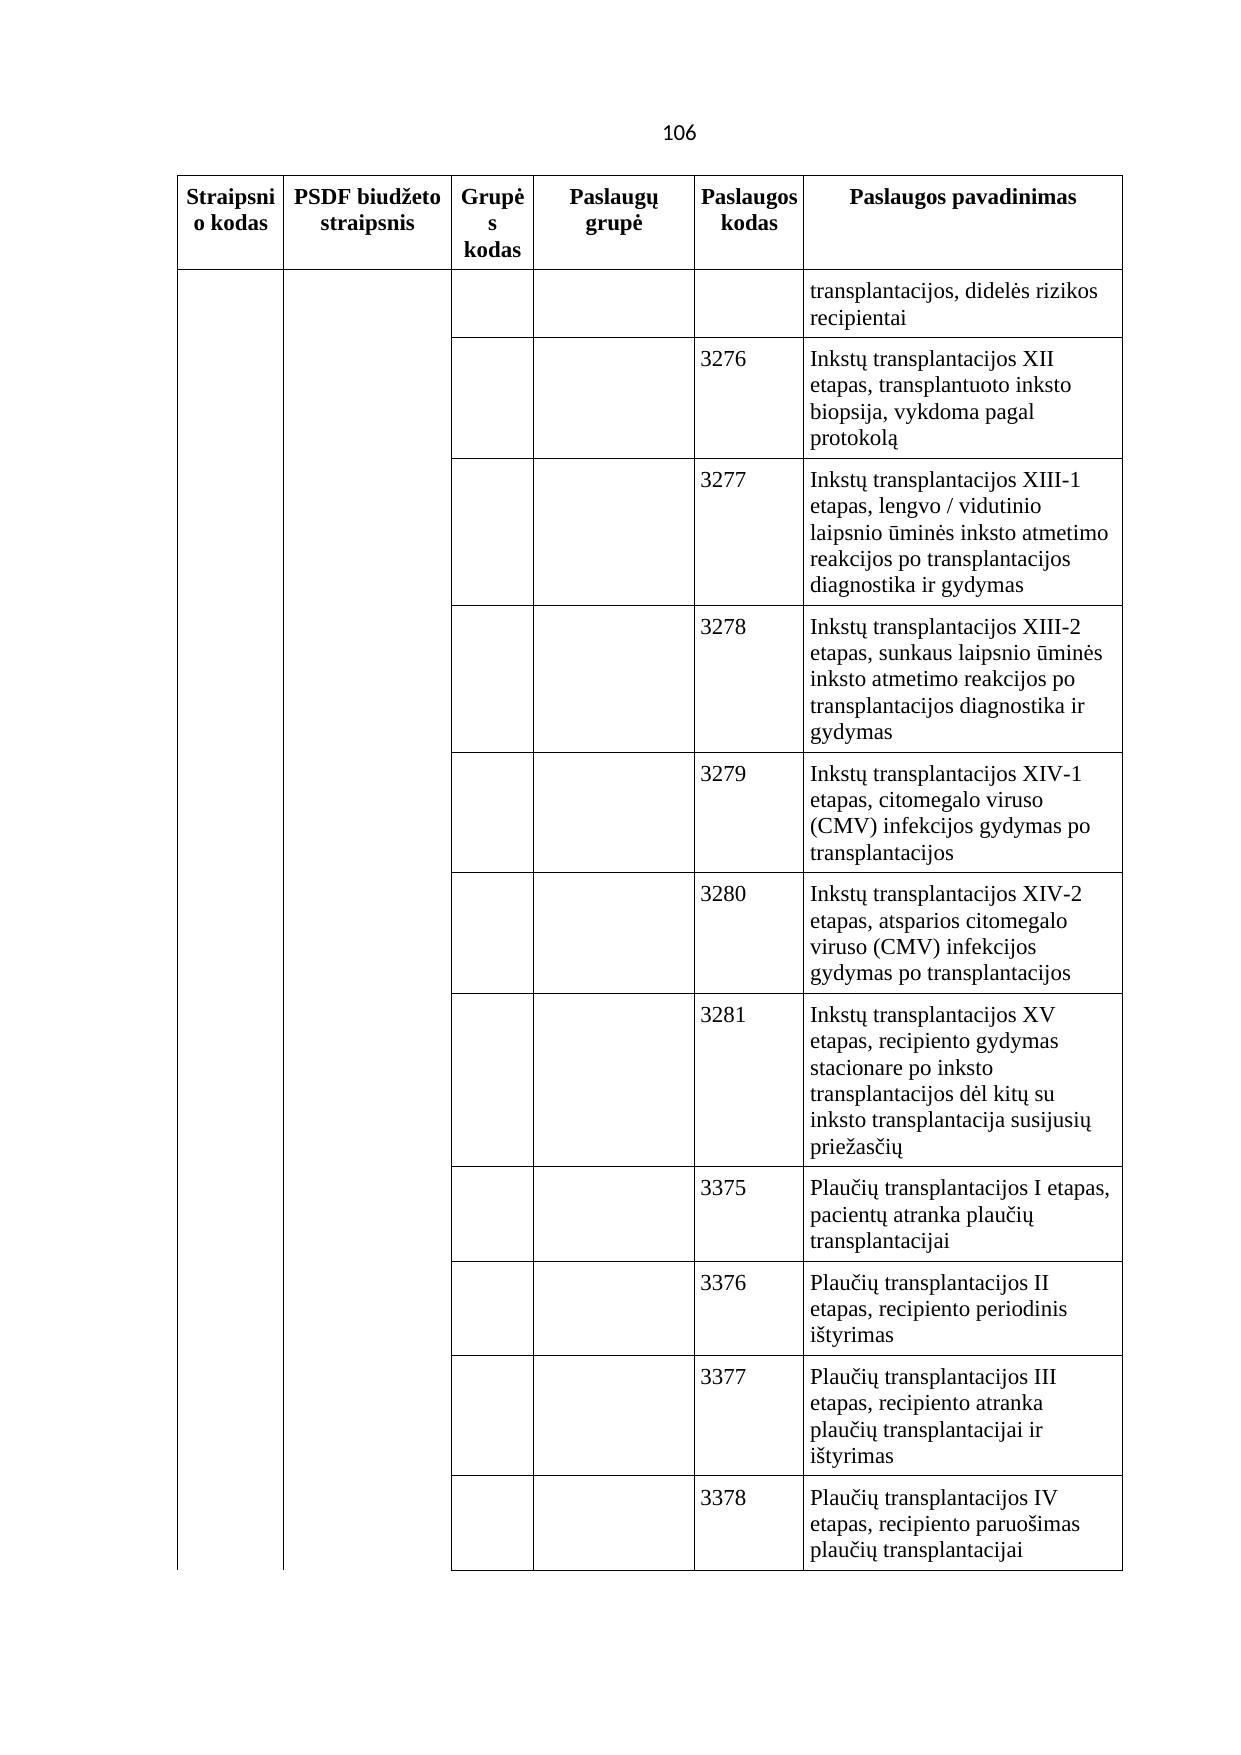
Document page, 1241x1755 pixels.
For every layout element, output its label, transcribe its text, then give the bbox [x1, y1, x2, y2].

table_header Grupės kodas [452, 176, 533, 269]
table_cell [178, 270, 283, 337]
table_cell Plaučių transplantacijos IV etapas, recipiento paruošimas plaučių transplantacijai [804, 1476, 1122, 1570]
table_cell [178, 993, 283, 1166]
table_cell [452, 753, 533, 872]
table_cell [534, 270, 694, 337]
table_cell 3279 [695, 753, 803, 872]
table_cell [534, 1356, 694, 1475]
table_header PSDF biudžeto straipsnis [284, 176, 451, 269]
table_cell [178, 1261, 283, 1355]
table_cell [284, 1355, 451, 1475]
table_cell [534, 873, 694, 993]
table_cell Inkstų transplantacijos XIII-1 etapas, lengvo / vidutinio laipsnio ūminės inksto atmetimo reakcijos po transplantacijos diagnostika ir gydymas [804, 459, 1122, 605]
table_cell transplantacijos, didelės rizikos recipientai [804, 270, 1122, 337]
table_cell Inkstų transplantacijos XV etapas, recipiento gydymas stacionare po inksto transplantacijos dėl kitų su inksto transplantacija susijusių priežasčių [804, 994, 1122, 1166]
table_cell [534, 459, 694, 605]
table_cell [534, 1476, 694, 1570]
table_cell [178, 458, 283, 605]
table_cell [284, 1475, 451, 1570]
table_cell [284, 458, 451, 605]
table_cell [534, 1262, 694, 1355]
table_cell [284, 337, 451, 458]
table_cell [178, 337, 283, 458]
table_cell [695, 270, 803, 337]
table_cell [452, 994, 533, 1166]
table_header Paslaugos pavadinimas [804, 176, 1122, 269]
table_cell [534, 338, 694, 458]
table_cell 3276 [695, 338, 803, 458]
table_header Paslaugų grupė [534, 176, 694, 269]
table_cell 3378 [695, 1476, 803, 1570]
table_cell [452, 606, 533, 752]
table_cell [452, 338, 533, 458]
table_cell [178, 752, 283, 872]
table_cell [534, 753, 694, 872]
table_cell 3277 [695, 459, 803, 605]
table_cell [284, 270, 451, 337]
table_cell [178, 1475, 283, 1570]
table_cell [284, 872, 451, 993]
table_cell 3376 [695, 1262, 803, 1355]
table_cell Inkstų transplantacijos XII etapas, transplantuoto inksto biopsija, vykdoma pagal protokolą [804, 338, 1122, 458]
table_cell 3375 [695, 1167, 803, 1261]
table_cell Plaučių transplantacijos II etapas, recipiento periodinis ištyrimas [804, 1262, 1122, 1355]
table_cell [284, 1166, 451, 1261]
table_cell 3278 [695, 606, 803, 752]
table_cell Plaučių transplantacijos I etapas, pacientų atranka plaučių transplantacijai [804, 1167, 1122, 1261]
table_cell [452, 1476, 533, 1570]
table_cell [534, 994, 694, 1166]
table_cell [452, 1167, 533, 1261]
table_cell [452, 873, 533, 993]
table_header Straipsnio kodas [178, 176, 283, 269]
table_cell Plaučių transplantacijos III etapas, recipiento atranka plaučių transplantacijai ir ištyrimas [804, 1356, 1122, 1475]
table_cell 3281 [695, 994, 803, 1166]
table_cell Inkstų transplantacijos XIV-1 etapas, citomegalo viruso (CMV) infekcijos gydymas po transplantacijos [804, 753, 1122, 872]
table_cell Inkstų transplantacijos XIV-2 etapas, atsparios citomegalo viruso (CMV) infekcijos gydymas po transplantacijos [804, 873, 1122, 993]
table_cell [452, 459, 533, 605]
table_header Paslaugos kodas [695, 176, 803, 269]
table_cell [284, 993, 451, 1166]
table_cell [452, 270, 533, 337]
table_cell [178, 605, 283, 752]
table_cell [534, 1167, 694, 1261]
table_cell [178, 1355, 283, 1475]
table_cell [178, 1166, 283, 1261]
table_cell [534, 606, 694, 752]
table_cell [284, 1261, 451, 1355]
table_cell [452, 1262, 533, 1355]
table_cell [284, 752, 451, 872]
table_cell 3377 [695, 1356, 803, 1475]
table_cell 3280 [695, 873, 803, 993]
table_cell [178, 872, 283, 993]
table_cell [452, 1356, 533, 1475]
table_cell Inkstų transplantacijos XIII-2 etapas, sunkaus laipsnio ūminės inksto atmetimo reakcijos po transplantacijos diagnostika ir gydymas [804, 606, 1122, 752]
table_cell [284, 605, 451, 752]
